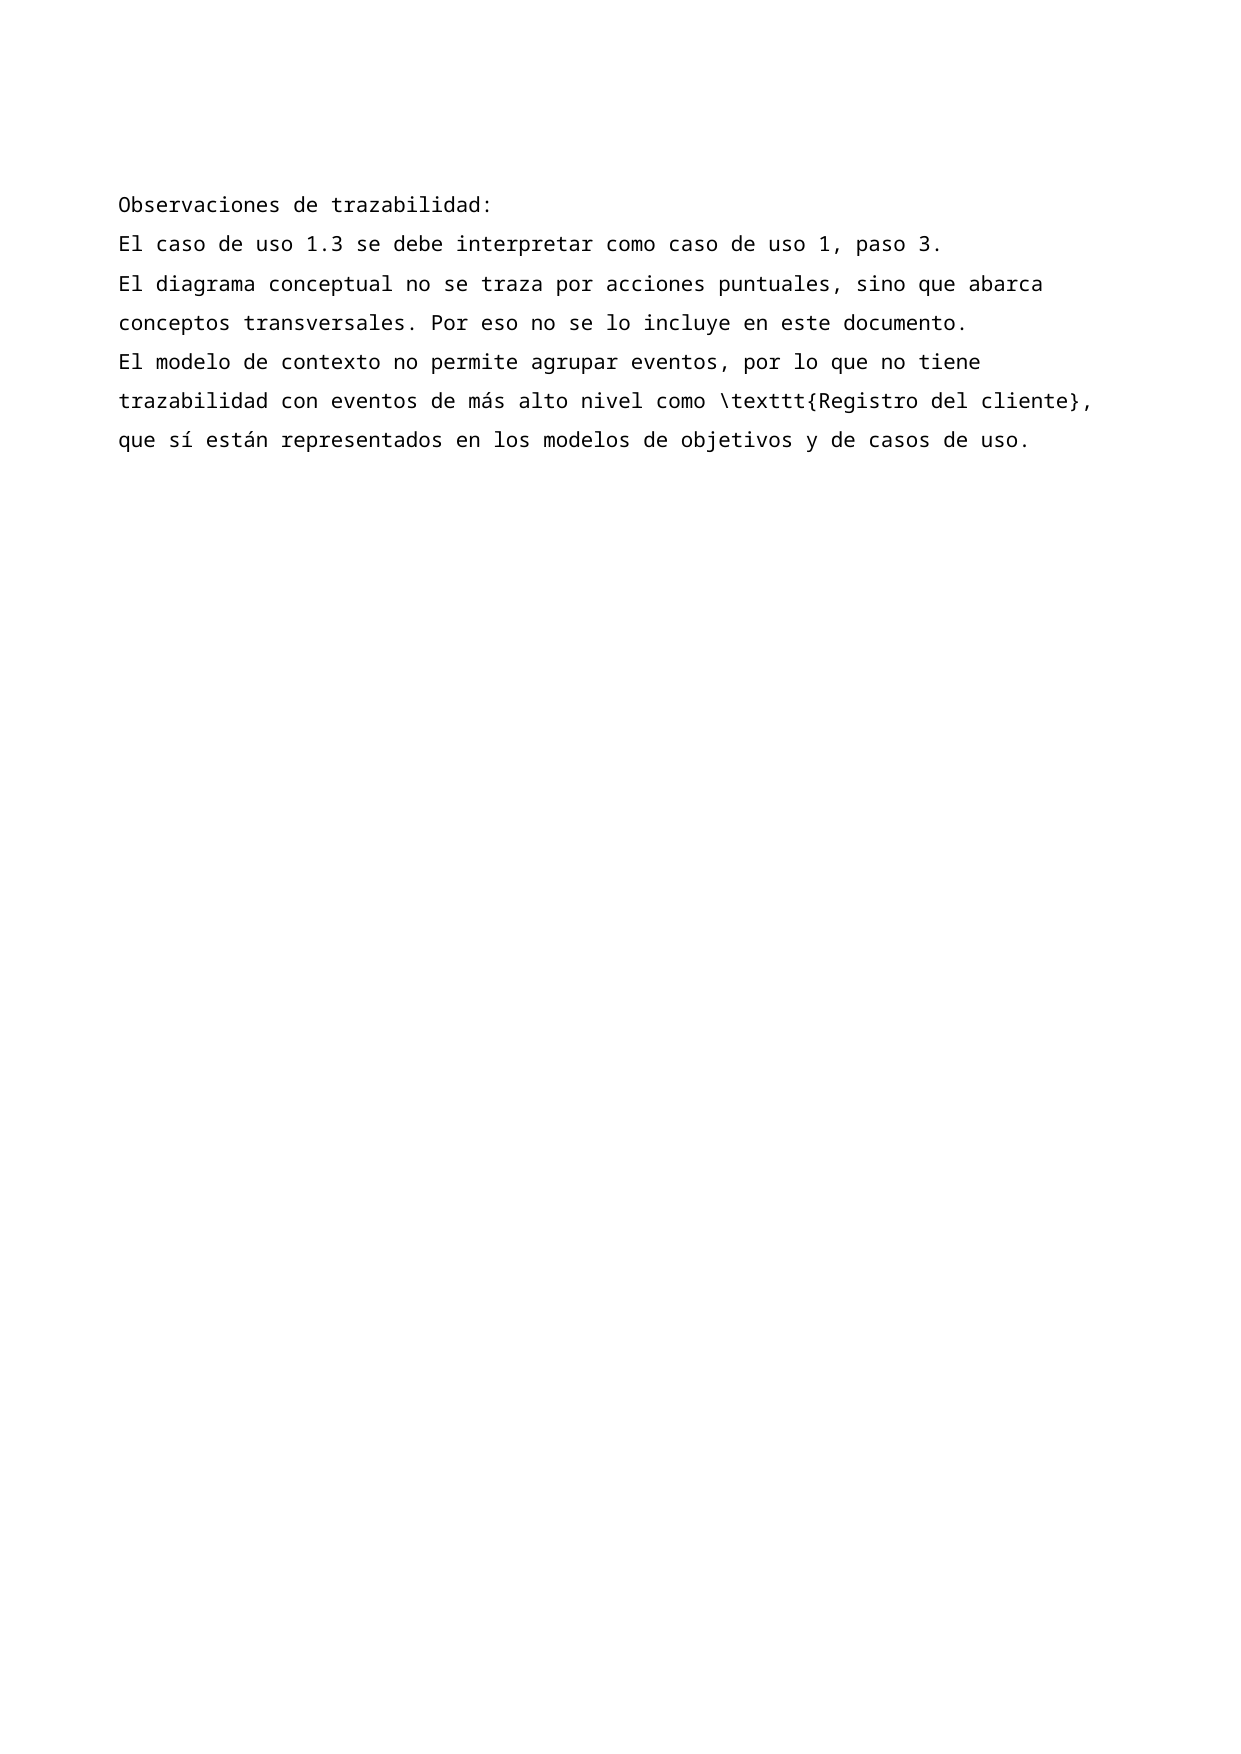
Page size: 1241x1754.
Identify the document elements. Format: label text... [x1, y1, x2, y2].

text El caso de uso 1.3 se debe interpretar como caso de uso 1, paso 3. [118, 229, 1122, 258]
text El diagrama conceptual no se traza por acciones puntuales, sino que abarca conceptos transversales. Por eso no se lo incluye en este documento. [118, 269, 1122, 336]
text El modelo de contexto no permite agrupar eventos, por lo que no tiene trazabilidad con eventos de más alto nivel como \texttt{Registro del cliente}, que sí están representados en los modelos de objetivos y de casos de uso. [118, 347, 1122, 454]
text Observaciones de trazabilidad: [118, 190, 1122, 219]
